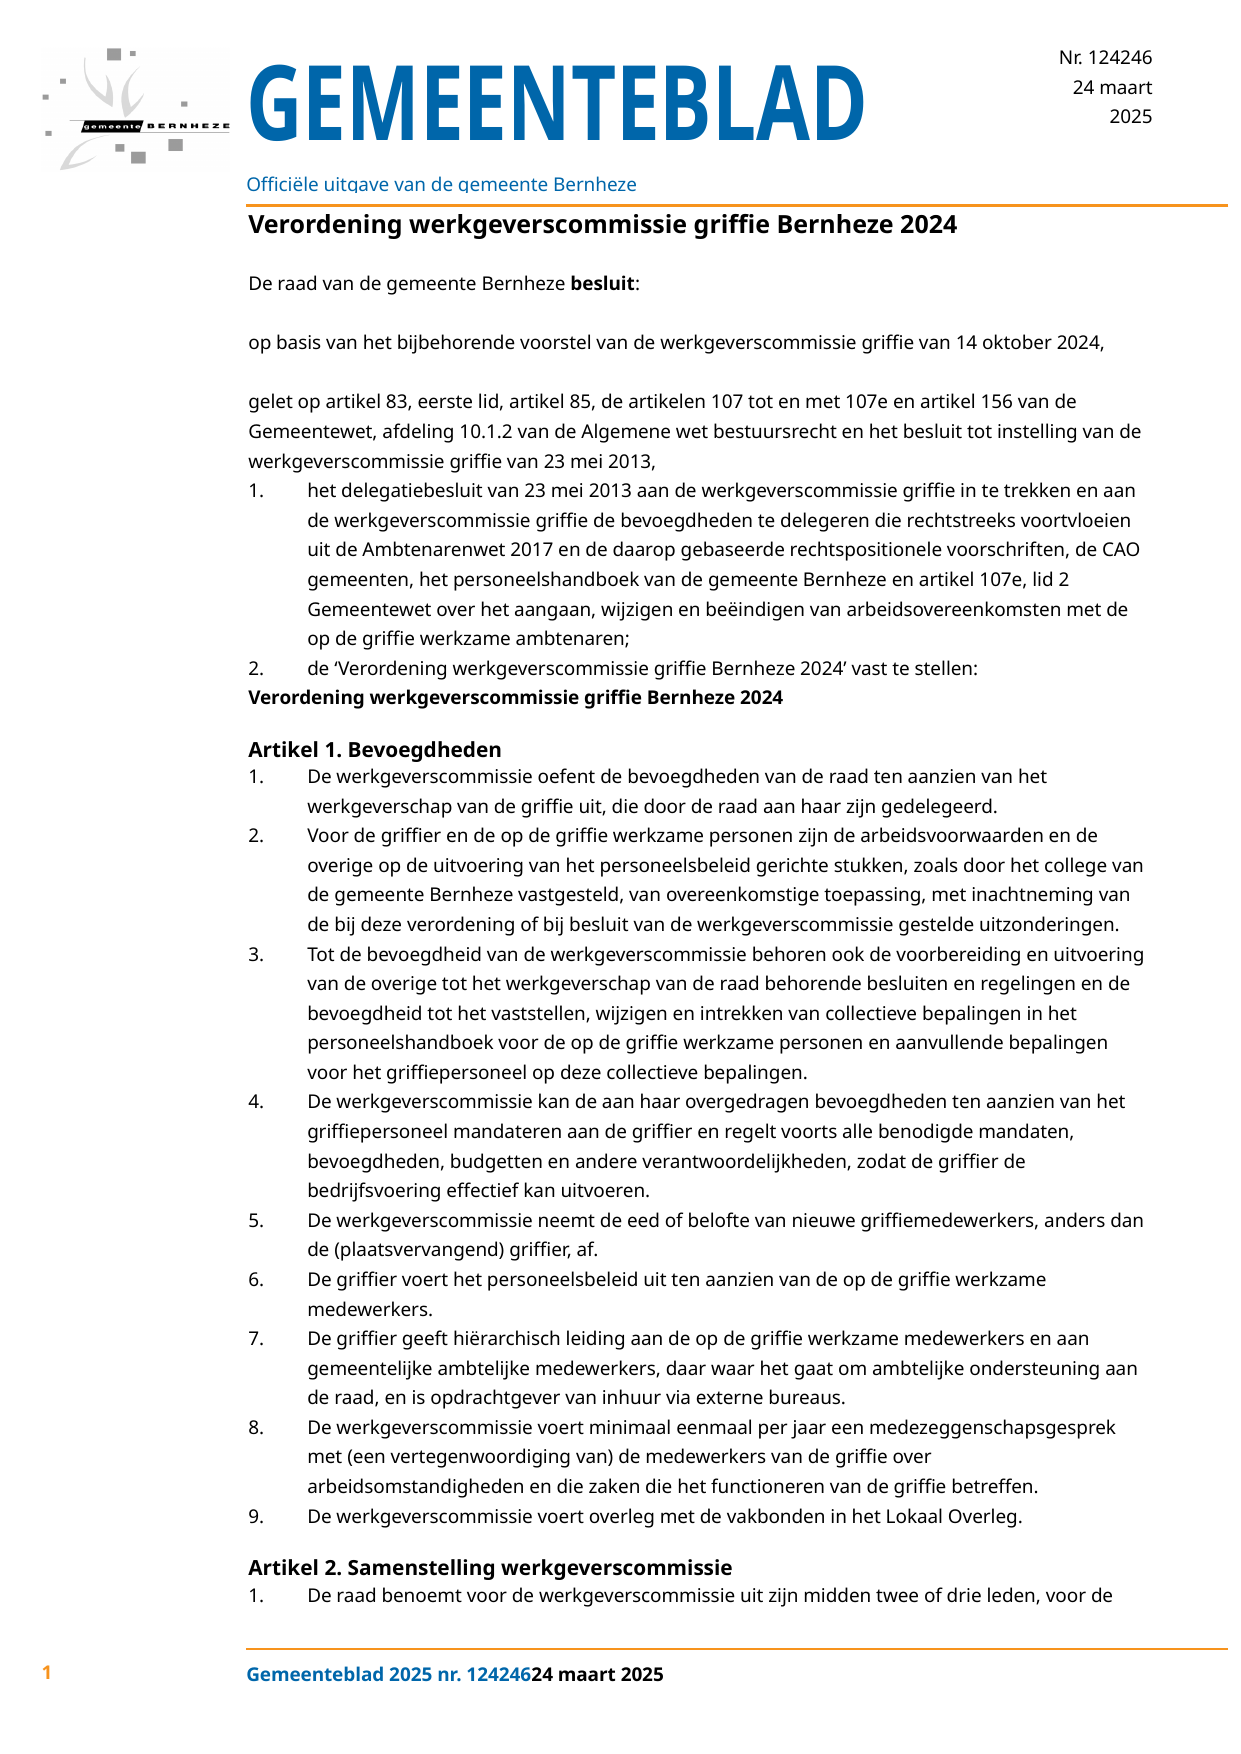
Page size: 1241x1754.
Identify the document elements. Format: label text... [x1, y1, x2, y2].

text gelet op artikel 83, eerste lid, artikel 85, de artikelen 107 tot en met 107e en artikel 156 van de Gemeentewet, afdeling 10.1.2 van de Algemene wet bestuursrecht en het besluit tot instelling van de werkgeverscommissie griffie van 23 mei 2013, [248, 389, 1152, 473]
list De werkgeverscommissie neemt de eed of belofte van nieuwe griffiemedewerkers, anders dan de (plaatsvervangend) griffier, af. [248, 1207, 1152, 1262]
list De griffier voert het personeelsbeleid uit ten aanzien van de op de griffie werkzame medewerkers. [248, 1266, 1152, 1322]
text Verordening werkgeverscommissie griffie Bernheze 2024 [248, 684, 1152, 710]
text De raad van de gemeente Bernheze besluit: [248, 270, 1152, 296]
text Artikel 2. Samenstelling werkgeverscommissie [248, 1553, 1152, 1582]
list De werkgeverscommissie voert overleg met de vakbonden in het Lokaal Overleg. [248, 1503, 1152, 1529]
list Voor de griffier en de op de griffie werkzame personen zijn de arbeidsvoorwaarden en de overige op de uitvoering van het personeelsbeleid gerichte stukken, zoals door het college van de gemeente Bernheze vastgesteld, van overeenkomstige toepassing, met inachtneming van de bij deze verordening of bij besluit van de werkgeverscommissie gestelde uitzonderingen. [248, 822, 1152, 937]
list De werkgeverscommissie oefent de bevoegdheden van de raad ten aanzien van het werkgeverschap van de griffie uit, die door de raad aan haar zijn gedelegeerd. [248, 763, 1152, 819]
list De griffier geeft hiërarchisch leiding aan de op de griffie werkzame medewerkers en aan gemeentelijke ambtelijke medewerkers, daar waar het gaat om ambtelijke ondersteuning aan de raad, en is opdrachtgever van inhuur via externe bureaus. [248, 1325, 1152, 1410]
list De raad benoemt voor de werkgeverscommissie uit zijn midden twee of drie leden, voor de [248, 1582, 1152, 1607]
picture [41, 47, 231, 172]
list Tot de bevoegdheid van de werkgeverscommissie behoren ook de voorbereiding en uitvoering van de overige tot het werkgeverschap van de raad behorende besluiten en regelingen en de bevoegdheid tot het vaststellen, wijzigen en intrekken van collectieve bepalingen in het personeelshandboek voor de op de griffie werkzame personen en aanvullende bepalingen voor het griffiepersoneel op deze collectieve bepalingen. [248, 941, 1152, 1085]
list de ‘Verordening werkgeverscommissie griffie Bernheze 2024’ vast te stellen: [248, 655, 1152, 681]
text op basis van het bijbehorende voorstel van de werkgeverscommissie griffie van 14 oktober 2024, [248, 329, 1152, 355]
list De werkgeverscommissie voert minimaal eenmaal per jaar een medezeggenschapsgesprek met (een vertegenwoordiging van) de medewerkers van de griffie over arbeidsomstandigheden en die zaken die het functioneren van de griffie betreffen. [248, 1414, 1152, 1499]
text Verordening werkgeverscommissie griffie Bernheze 2024 [248, 207, 1152, 241]
list het delegatiebesluit van 23 mei 2013 aan de werkgeverscommissie griffie in te trekken en aan de werkgeverscommissie griffie de bevoegdheden te delegeren die rechtstreeks voortvloeien uit de Ambtenarenwet 2017 en de daarop gebaseerde rechtspositionele voorschriften, de CAO gemeenten, het personeelshandboek van de gemeente Bernheze en artikel 107e, lid 2 Gemeentewet over het aangaan, wijzigen en beëindigen van arbeidsovereenkomsten met de op de griffie werkzame ambtenaren; [248, 477, 1152, 651]
list De werkgeverscommissie kan de aan haar overgedragen bevoegdheden ten aanzien van het griffiepersoneel mandateren aan de griffier en regelt voorts alle benodigde mandaten, bevoegdheden, budgetten en andere verantwoordelijkheden, zodat de griffier de bedrijfsvoering effectief kan uitvoeren. [248, 1089, 1152, 1203]
text Artikel 1. Bevoegdheden [248, 735, 1152, 763]
